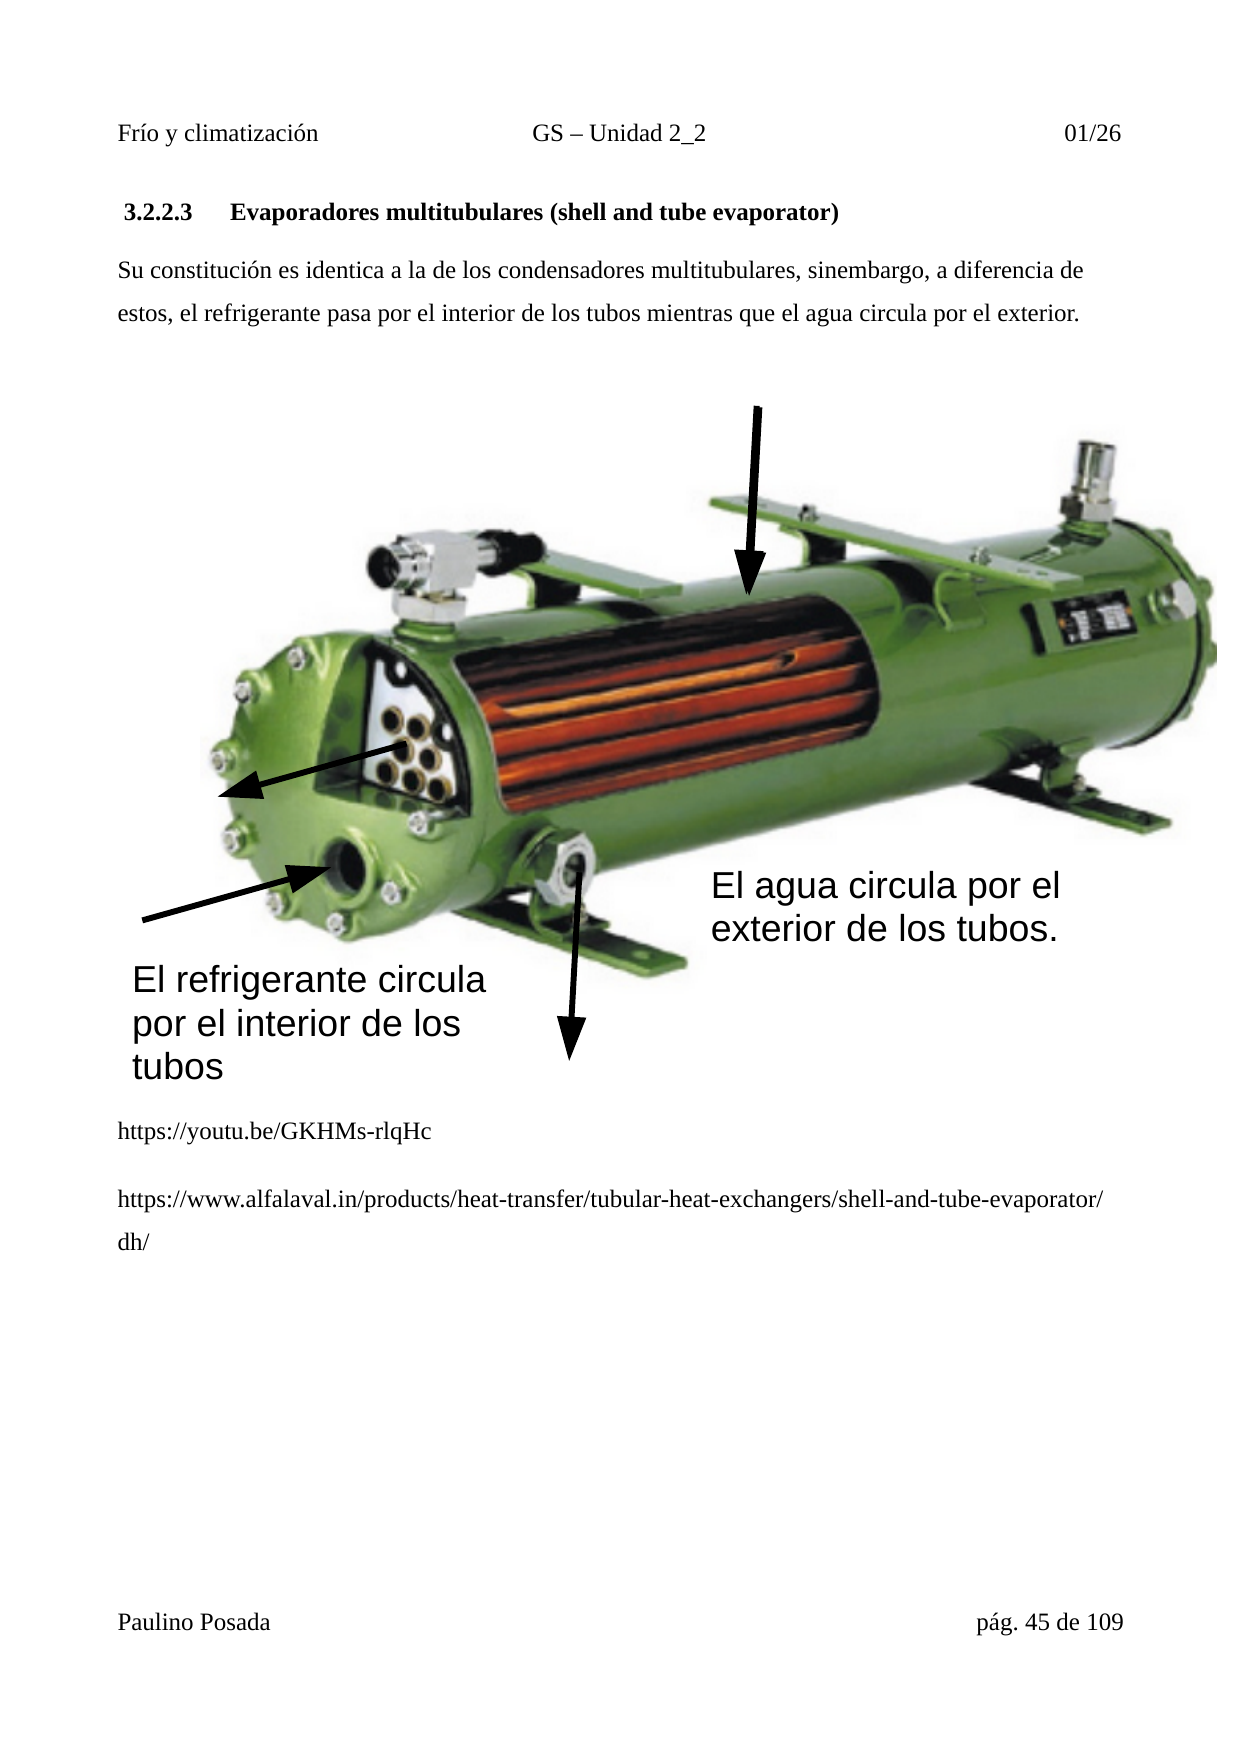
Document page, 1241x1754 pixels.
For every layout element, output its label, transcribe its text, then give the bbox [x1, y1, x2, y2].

picture [200, 409, 1217, 1001]
text https://www.alfalaval.in/products/heat-transfer/tubular-heat-exchangers/shell-and-tube-evaporator/dh/ [117, 1184, 1123, 1256]
subtitle Evaporadores multitubulares (shell and tube evaporator) [117, 197, 1123, 226]
text Su constitución es identica a la de los condensadores multitubulares, sinembargo, a diferencia de estos, el refrigerante pasa por el interior de los tubos mientras que el agua circula por el exterior. [117, 255, 1123, 327]
text https://youtu.be/GKHMs-rlqHc [117, 1116, 1123, 1144]
